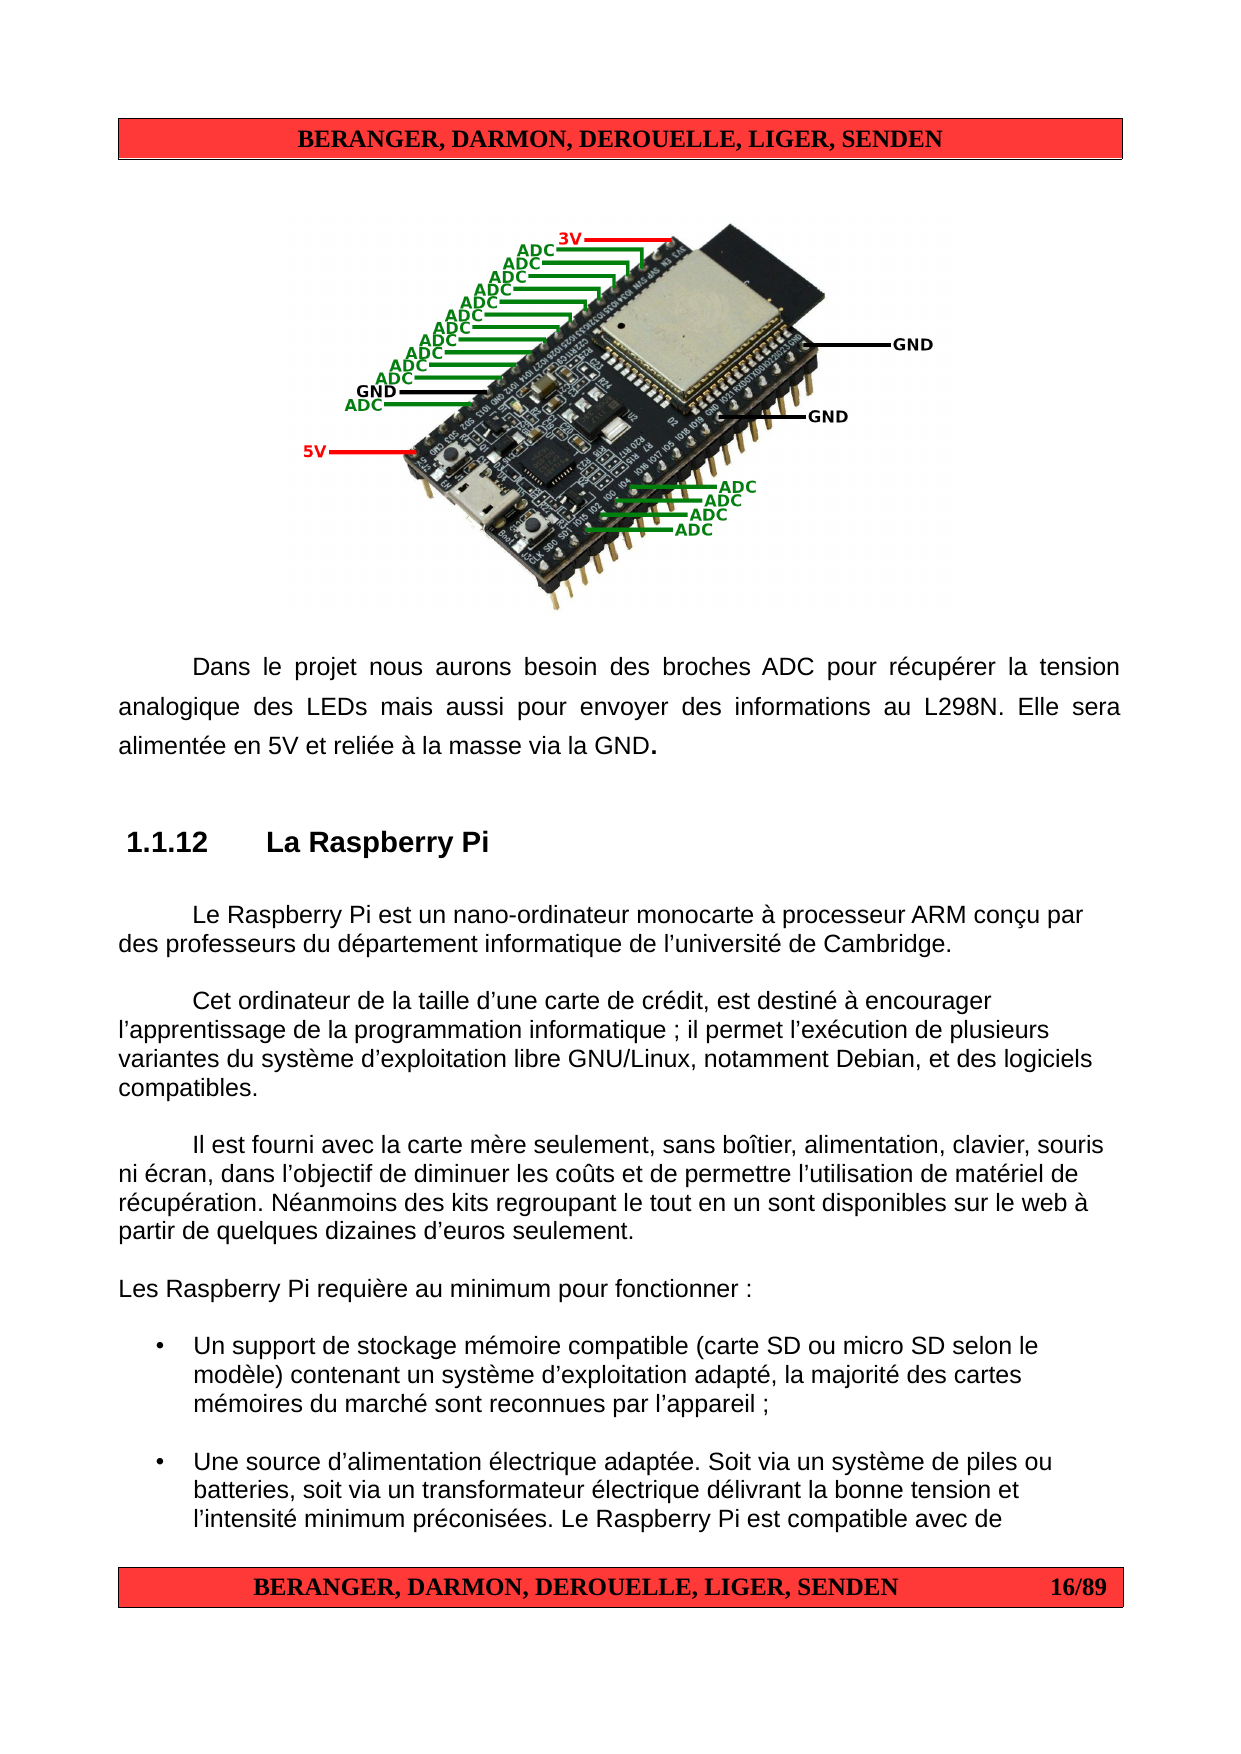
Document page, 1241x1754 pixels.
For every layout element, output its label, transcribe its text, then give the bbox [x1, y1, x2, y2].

text Il est fourni avec la carte mère seulement, sans boîtier, alimentation, clavier, souris ni écran, dans l’objectif de diminuer les coûts et de permettre l’utilisation de matériel de récupération. Néanmoins des kits regroupant le tout en un sont disponibles sur le web à partir de quelques dizaines d’euros seulement. [118, 1130, 1122, 1245]
picture [280, 212, 960, 622]
text Cet ordinateur de la taille d’une carte de crédit, est destiné à encourager l’apprentissage de la programmation informatique ; il permet l’exécution de plusieurs variantes du système d’exploitation libre GNU/Linux, notamment Debian, et des logiciels compatibles. [118, 986, 1122, 1101]
list Un support de stockage mémoire compatible (carte SD ou micro SD selon le modèle) contenant un système d’exploitation adapté, la majorité des cartes mémoires du marché sont reconnues par l’appareil ; [156, 1331, 1122, 1418]
text Dans le projet nous aurons besoin des broches ADC pour récupérer la tension analogique des LEDs mais aussi pour envoyer des informations au L298N. Elle sera alimentée en 5V et reliée à la masse via la GND. [118, 652, 1122, 760]
text Les Raspberry Pi requière au minimum pour fonctionner : [118, 1274, 1122, 1303]
text Le Raspberry Pi est un nano-ordinateur monocarte à processeur ARM conçu par des professeurs du département informatique de l’université de Cambridge. [118, 900, 1122, 958]
subtitle La Raspberry Pi [118, 825, 1122, 859]
list Une source d’alimentation électrique adaptée. Soit via un système de piles ou batteries, soit via un transformateur électrique délivrant la bonne tension et l’intensité minimum préconisées. Le Raspberry Pi est compatible avec de [156, 1446, 1122, 1533]
